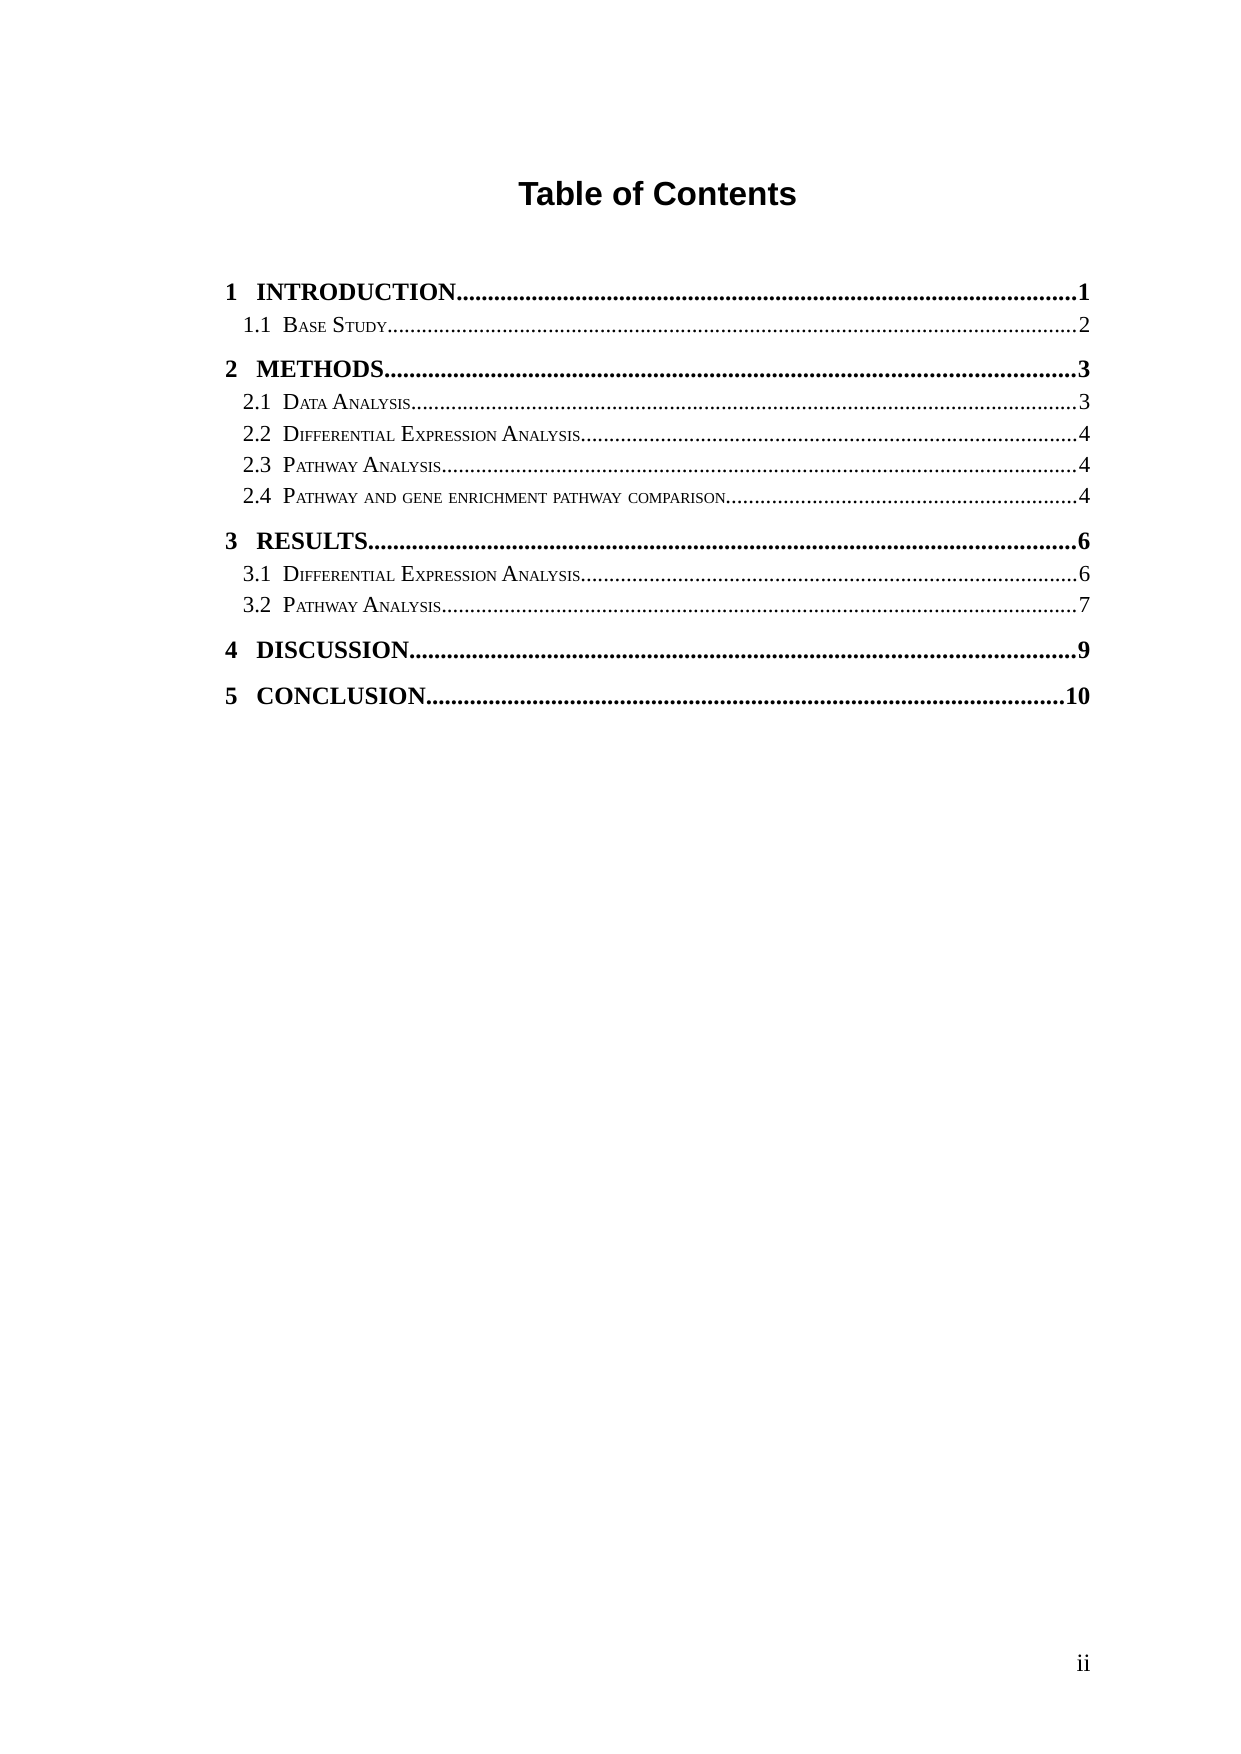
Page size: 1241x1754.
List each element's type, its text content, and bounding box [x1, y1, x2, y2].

text 4 Discussion 9 [225, 636, 1090, 663]
text 2.4 Pathway and gene enrichment pathway comparison 4 [243, 483, 1090, 509]
text 1 Introduction 1 [225, 278, 1090, 306]
text 3.1 Differential Expression Analysis 6 [243, 561, 1090, 586]
text 3 Results 6 [225, 527, 1090, 555]
text 3.2 Pathway Analysis 7 [243, 592, 1090, 617]
text 2 Methods 3 [225, 356, 1090, 383]
subtitle Table of Contents [225, 175, 1090, 212]
text 2.2 Differential Expression Analysis 4 [243, 421, 1090, 446]
text 2.1 Data Analysis 3 [243, 389, 1090, 415]
text 2.3 Pathway Analysis 4 [243, 452, 1090, 477]
text 5 Conclusion 10 [225, 682, 1090, 709]
text 1.1 Base Study 2 [243, 312, 1090, 337]
